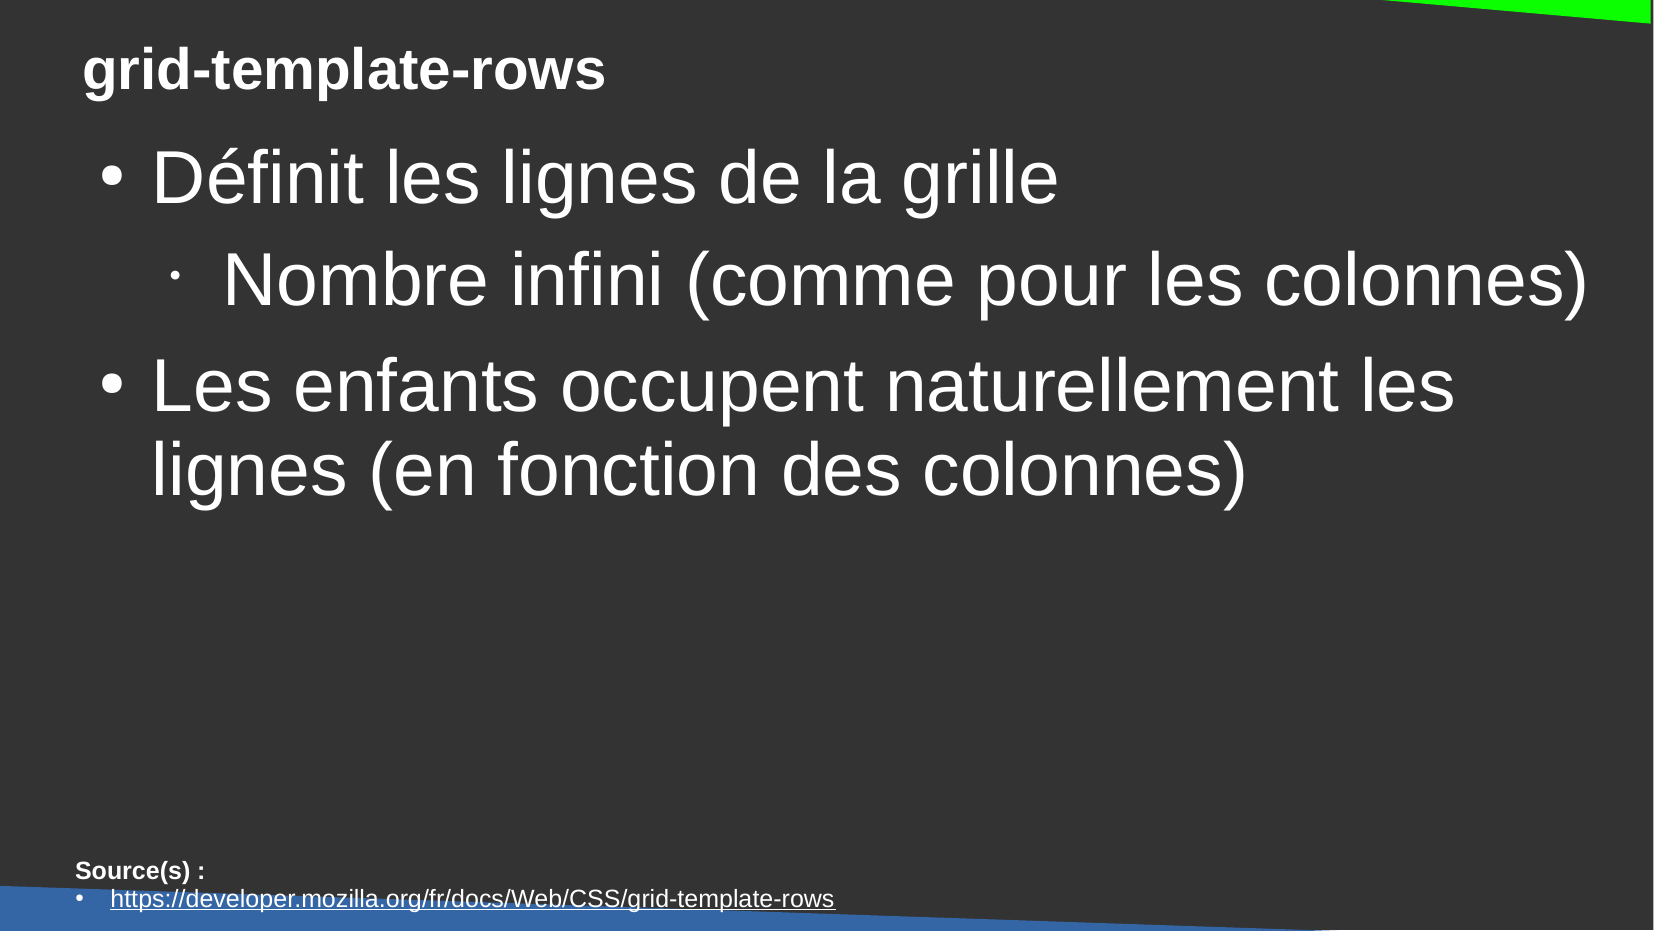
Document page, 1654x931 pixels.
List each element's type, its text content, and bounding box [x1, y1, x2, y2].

list Définit les lignes de la grille Nombre infini (comme pour les colonnes) Les enfants occupent naturellement les lignes (en fonction des colonnes) [80, 135, 1620, 626]
title grid-template-rows [82, 37, 1571, 122]
text_box [1382, 0, 1651, 24]
text_box [0, 885, 1337, 931]
text_box Source(s) : https://developer.mozilla.org/fr/docs/Web/CSS/grid-template-rows [60, 838, 1546, 920]
